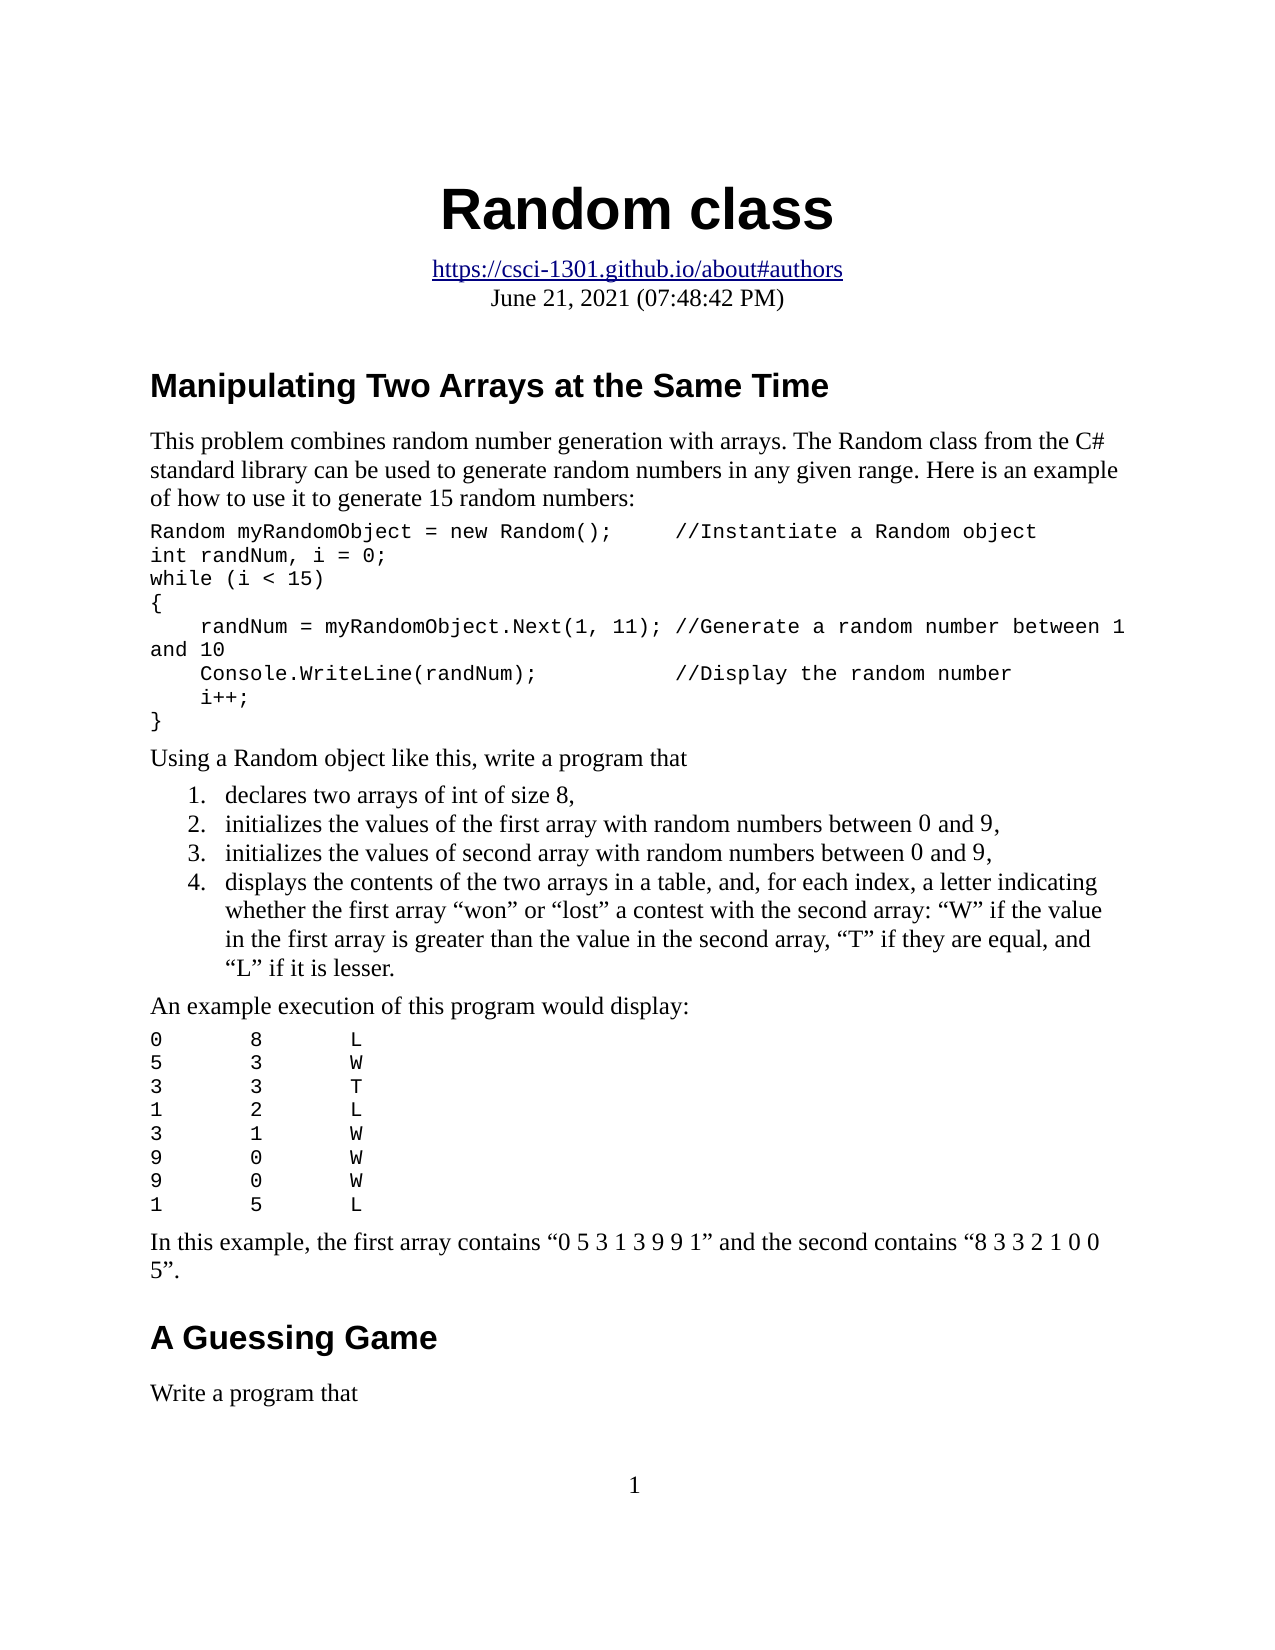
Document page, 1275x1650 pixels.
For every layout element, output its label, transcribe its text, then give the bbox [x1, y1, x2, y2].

text Random myRandomObject = new Random(); //Instantiate a Random object [150, 521, 1125, 545]
text 3 1 W [150, 1123, 1125, 1147]
text Using a Random object like this, write a program that [150, 743, 1125, 772]
text Write a program that [150, 1378, 1125, 1407]
text 9 0 W [150, 1170, 1125, 1194]
text 3 3 T [150, 1076, 1125, 1099]
list declares two arrays of int of size 8, [187, 781, 1125, 809]
list initializes the values of second array with random numbers between and , [187, 838, 1125, 867]
text 5 3 W [150, 1052, 1125, 1076]
text int randNum, i = 0; [150, 545, 1125, 568]
text Console.WriteLine(randNum); //Display the random number [150, 663, 1125, 687]
list initializes the values of the first array with random numbers between and , [187, 809, 1125, 838]
text } [150, 710, 1125, 734]
subtitle A Guessing Game [150, 1318, 1125, 1357]
title Random class [150, 175, 1125, 242]
text while (i < 15) [150, 568, 1125, 592]
subtitle Manipulating Two Arrays at the Same Time [150, 366, 1125, 404]
list displays the contents of the two arrays in a table, and, for each index, a letter indicating whether the first array “won” or “lost” a contest with the second array: “W” if the value in the first array is greater than the value in the second array, “T” if they are equal, and “L” if it is lesser. [187, 867, 1125, 982]
text i++; [150, 687, 1125, 710]
text https://csci-1301.github.io/about#authors [150, 254, 1125, 283]
text In this example, the first array contains “0 5 3 1 3 9 9 1” and the second contains “8 3 3 2 1 0 0 5”. [150, 1227, 1125, 1284]
text 1 5 L [150, 1194, 1125, 1218]
text 0 8 L [150, 1028, 1125, 1052]
text 9 0 W [150, 1147, 1125, 1170]
text An example execution of this program would display: [150, 991, 1125, 1019]
text June 21, 2021 (07:48:42 PM) [150, 283, 1125, 312]
text randNum = myRandomObject.Next(1, 11); //Generate a random number between 1 and 10 [150, 616, 1125, 663]
text This problem combines random number generation with arrays. The Random class from the C# standard library can be used to generate random numbers in any given range. Here is an example of how to use it to generate 15 random numbers: [150, 426, 1125, 512]
text { [150, 592, 1125, 616]
text 1 2 L [150, 1099, 1125, 1123]
